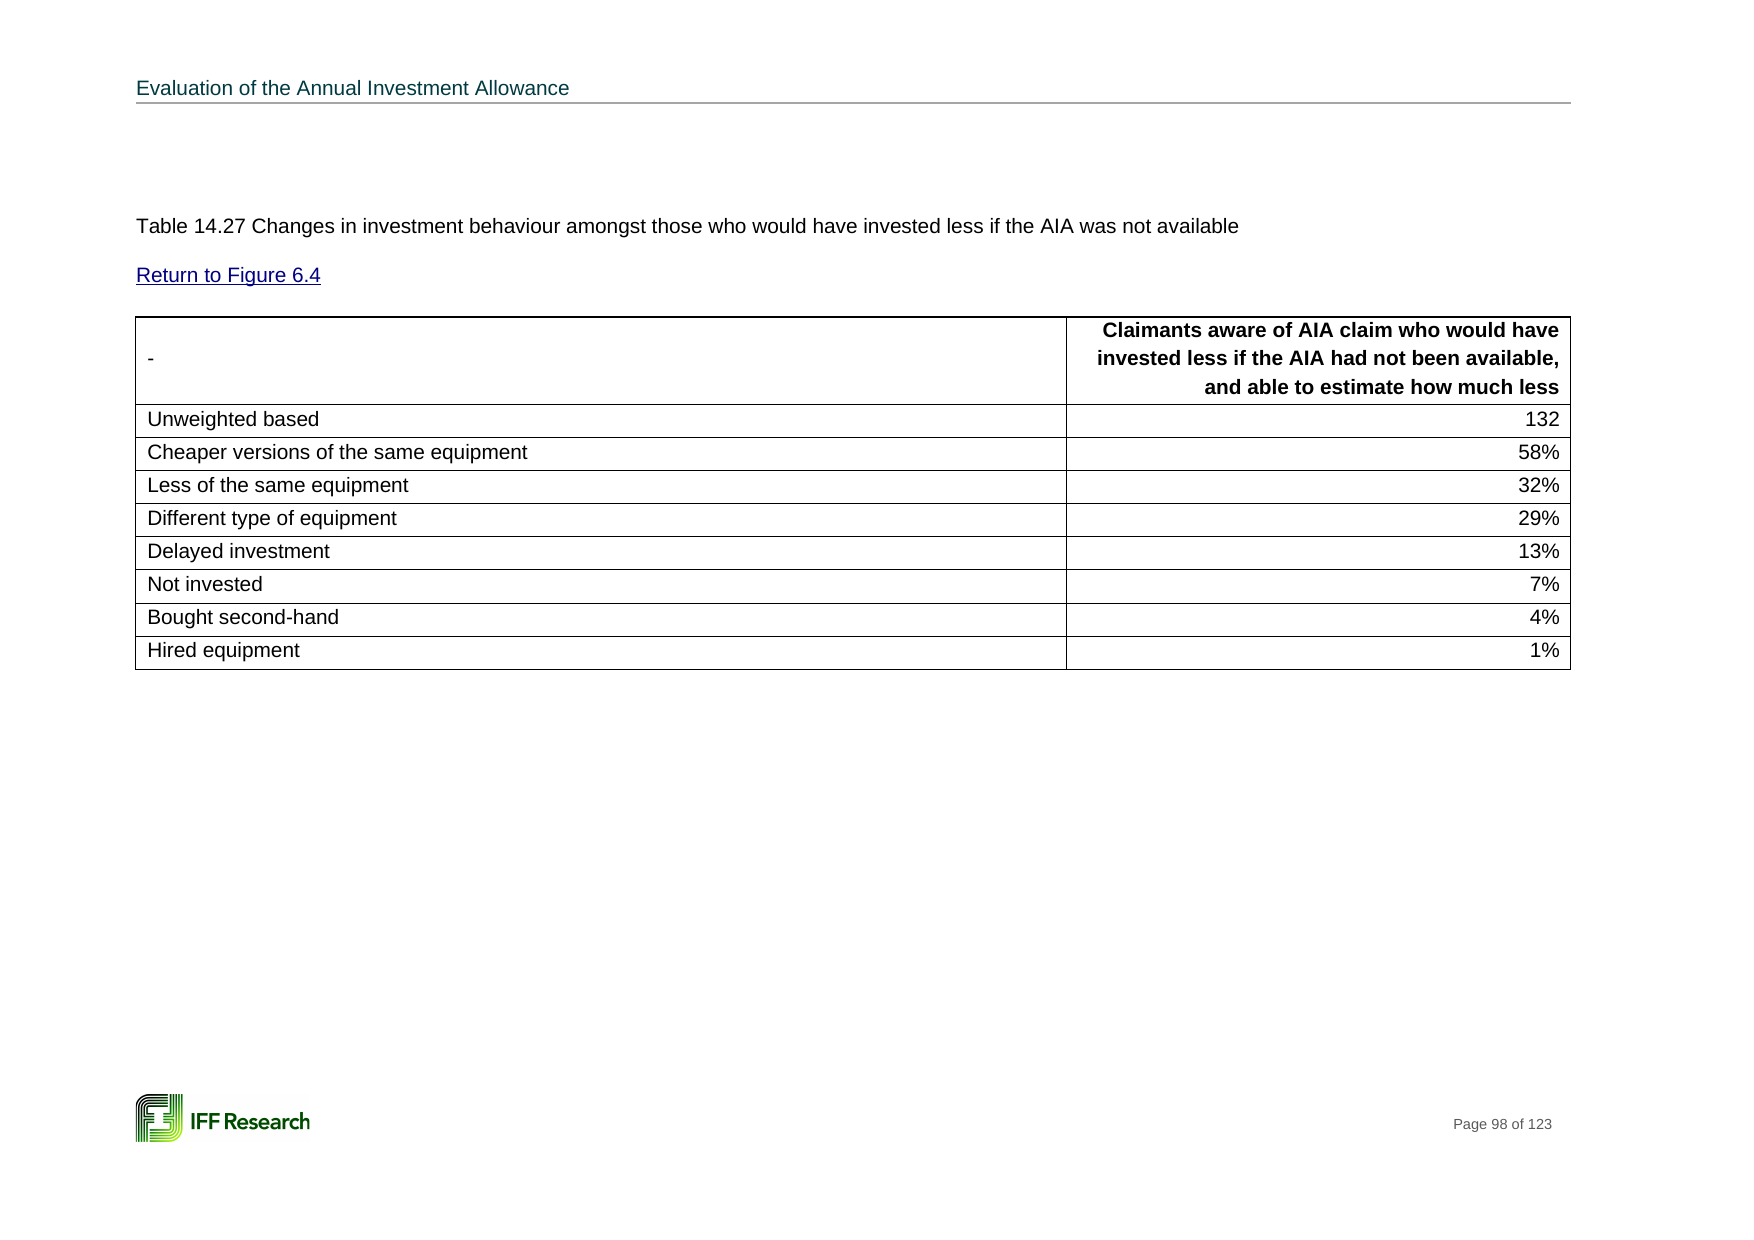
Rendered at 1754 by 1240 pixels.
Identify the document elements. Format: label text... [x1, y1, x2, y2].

table_cell Hired equipment [136, 637, 1066, 669]
table_cell Unweighted based [136, 405, 1066, 437]
table_cell Bought second-hand [136, 604, 1066, 636]
table_cell 7% [1067, 570, 1570, 602]
subtitle Table 14.27 Changes in investment behaviour amongst those who would have invested less if the AIA was not available [136, 214, 1571, 238]
table_cell 13% [1067, 537, 1570, 569]
table_cell 58% [1067, 438, 1570, 470]
table_cell 4% [1067, 604, 1570, 636]
table_cell 1% [1067, 637, 1570, 669]
table_cell 32% [1067, 471, 1570, 503]
table_cell Different type of equipment [136, 504, 1066, 536]
table_header Claimants aware of AIA claim who would have invested less if the AIA had not been available, and able to estimate how much less [1067, 318, 1570, 404]
table_cell Less of the same equipment [136, 471, 1066, 503]
table_header - [136, 318, 1066, 404]
table_cell Cheaper versions of the same equipment [136, 438, 1066, 470]
table_cell Not invested [136, 570, 1066, 602]
table_cell Delayed investment [136, 537, 1066, 569]
table_cell 29% [1067, 504, 1570, 536]
text Return to Figure 6.4 [136, 263, 1571, 287]
table_cell 132 [1067, 405, 1570, 437]
